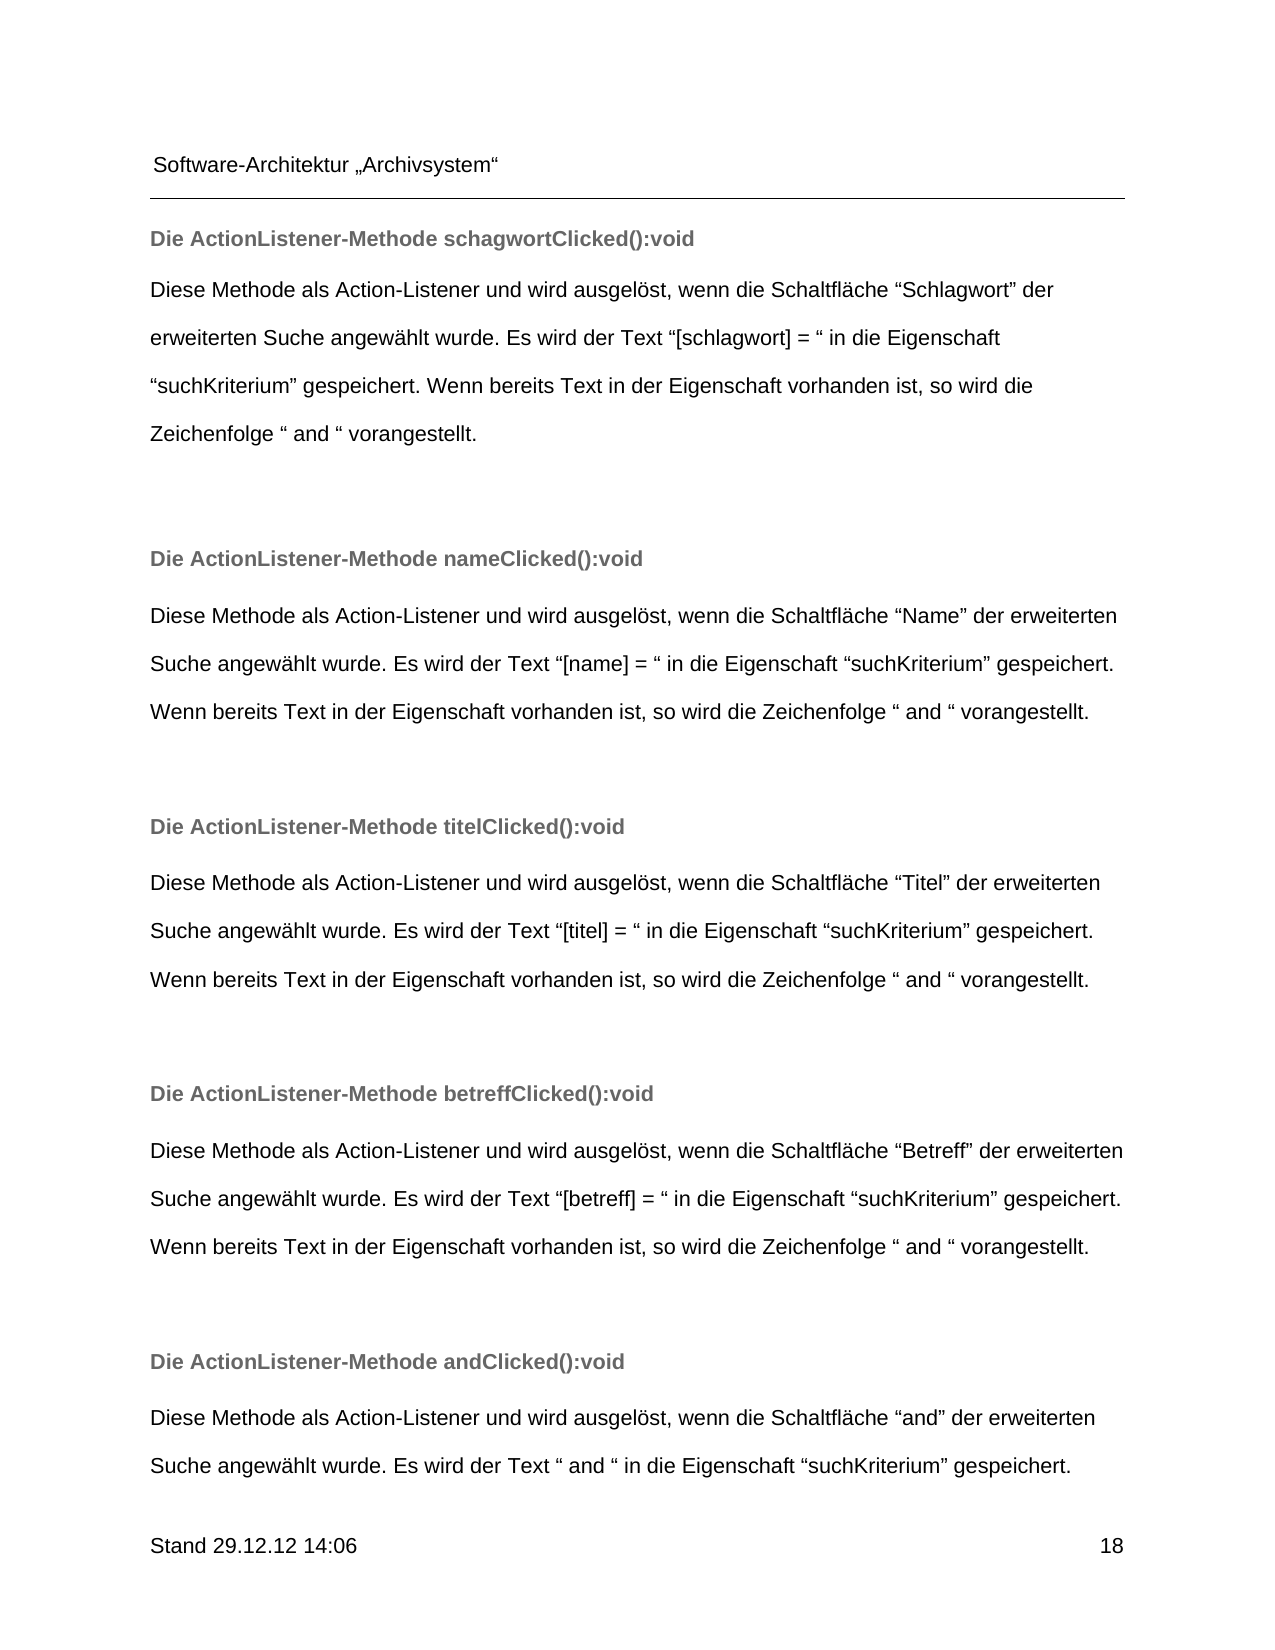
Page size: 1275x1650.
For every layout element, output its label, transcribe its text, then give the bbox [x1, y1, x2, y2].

subtitle Die ActionListener-Methode schagwortClicked():void [150, 227, 1125, 269]
subtitle Die ActionListener-Methode nameClicked():void [150, 547, 1125, 589]
subtitle Die ActionListener-Methode titelClicked():void [150, 815, 1125, 857]
text Diese Methode als Action-Listener und wird ausgelöst, wenn die Schaltfläche “Schlagwort” der erweiterten Suche angewählt wurde. Es wird der Text “[schlagwort] = “ in die Eigenschaft “suchKriterium” gespeichert. Wenn bereits Text in der Eigenschaft vorhanden ist, so wird die Zeichenfolge “ and “ vorangestellt. [150, 277, 1125, 464]
text Diese Methode als Action-Listener und wird ausgelöst, wenn die Schaltfläche “and” der erweiterten Suche angewählt wurde. Es wird der Text “ and “ in die Eigenschaft “suchKriterium” gespeichert. [150, 1406, 1125, 1496]
subtitle Die ActionListener-Methode betreffClicked():void [150, 1082, 1125, 1124]
text Diese Methode als Action-Listener und wird ausgelöst, wenn die Schaltfläche “Titel” der erweiterten Suche angewählt wurde. Es wird der Text “[titel] = “ in die Eigenschaft “suchKriterium” gespeichert. Wenn bereits Text in der Eigenschaft vorhanden ist, so wird die Zeichenfolge “ and “ vorangestellt. [150, 871, 1125, 1009]
text Diese Methode als Action-Listener und wird ausgelöst, wenn die Schaltfläche “Betreff” der erweiterten Suche angewählt wurde. Es wird der Text “[betreff] = “ in die Eigenschaft “suchKriterium” gespeichert. Wenn bereits Text in der Eigenschaft vorhanden ist, so wird die Zeichenfolge “ and “ vorangestellt. [150, 1138, 1125, 1277]
subtitle Die ActionListener-Methode andClicked():void [150, 1349, 1125, 1391]
text Diese Methode als Action-Listener und wird ausgelöst, wenn die Schaltfläche “Name” der erweiterten Suche angewählt wurde. Es wird der Text “[name] = “ in die Eigenschaft “suchKriterium” gespeichert. Wenn bereits Text in der Eigenschaft vorhanden ist, so wird die Zeichenfolge “ and “ vorangestellt. [150, 604, 1125, 742]
